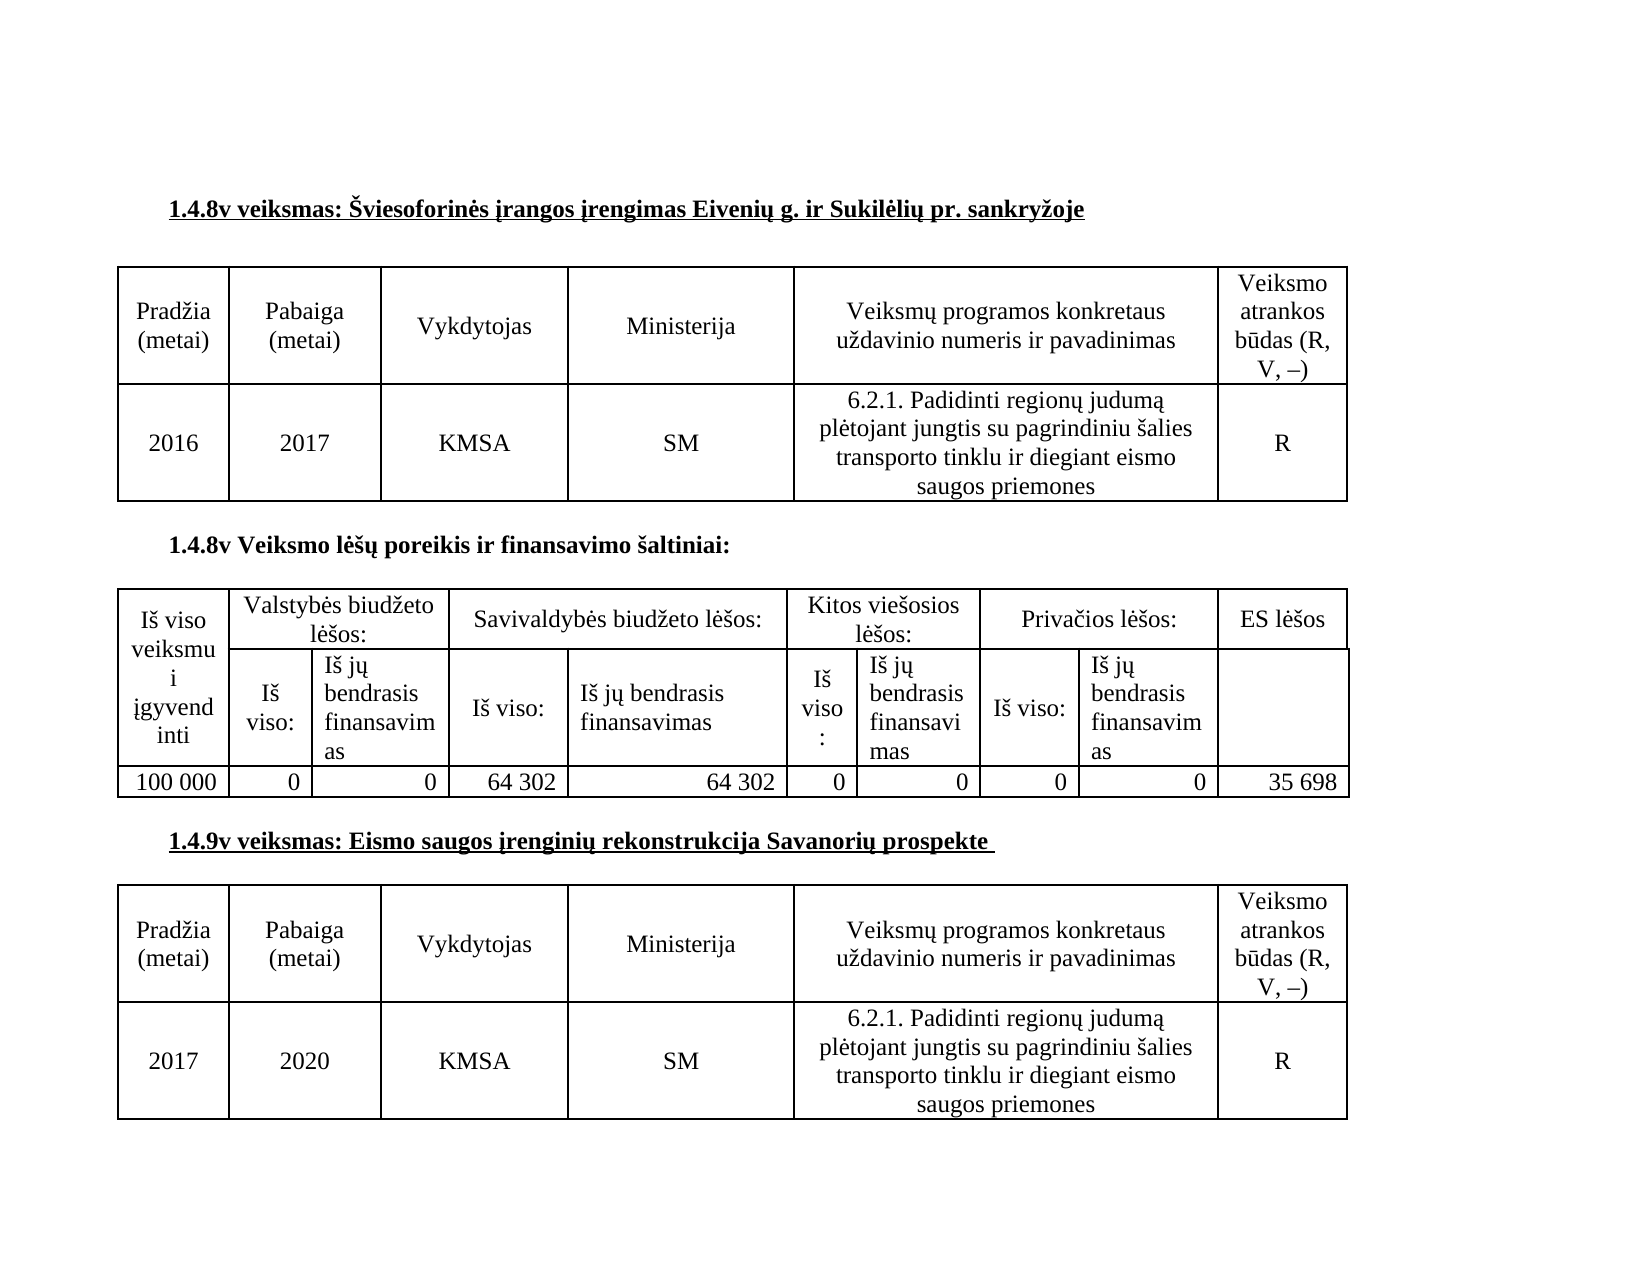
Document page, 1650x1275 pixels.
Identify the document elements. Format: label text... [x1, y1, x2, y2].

table_cell [1079, 237, 1101, 266]
table_cell Vykdytojas [382, 886, 567, 1001]
table_cell Ministerija [569, 268, 793, 383]
table_cell Veiksmų programos konkretaus uždavinio numeris ir pavadinimas [795, 268, 1217, 383]
table_cell 1.4.9v veiksmas: Eismo saugos įrenginių rekonstrukcija Savanorių prospekte [156, 826, 1347, 855]
table_cell [449, 502, 568, 531]
table_cell [980, 559, 1079, 588]
table_cell [1370, 266, 1473, 383]
table_cell [1370, 884, 1473, 1001]
table_cell [1370, 765, 1473, 796]
table_cell [787, 798, 857, 826]
table_cell [1101, 855, 1218, 884]
table_cell [1349, 1001, 1370, 1118]
table_cell Iš viso: [230, 650, 311, 765]
table_cell SM [569, 385, 793, 500]
table_cell [118, 798, 156, 826]
table_cell [896, 237, 980, 266]
table_cell Savivaldybės biudžeto lėšos: [450, 590, 786, 648]
table_cell [1079, 855, 1101, 884]
table_cell [1370, 826, 1473, 855]
table_cell KMSA [382, 1003, 567, 1118]
table_cell [156, 855, 228, 884]
table_cell 2020 [230, 1003, 380, 1118]
table_cell KMSA [382, 385, 567, 500]
table_cell [1218, 531, 1347, 559]
table_cell [1218, 559, 1370, 588]
table_cell [599, 798, 787, 826]
table_cell Ministerija [569, 886, 793, 1001]
table_cell [1350, 648, 1370, 765]
table_cell Pabaiga (metai) [230, 268, 380, 383]
table_cell SM [569, 1003, 793, 1118]
table_cell [896, 798, 980, 826]
table_cell [980, 855, 1079, 884]
table_cell [1370, 383, 1473, 500]
table_cell [896, 559, 980, 588]
table_cell [1079, 798, 1101, 826]
table_cell [449, 855, 568, 884]
table_cell Valstybės biudžeto lėšos: [230, 590, 448, 648]
table_cell [1350, 765, 1370, 796]
table_cell [381, 798, 448, 826]
table_cell [1349, 884, 1370, 1001]
table_cell [229, 798, 312, 826]
table_cell [381, 855, 448, 884]
table_cell [449, 559, 568, 588]
table_cell [1370, 237, 1473, 266]
table_cell [449, 237, 568, 266]
table_cell [568, 502, 599, 531]
table_cell [312, 502, 381, 531]
table_cell 0 [858, 767, 979, 796]
table_cell [787, 855, 857, 884]
table_cell Iš viso: [788, 650, 856, 765]
table_cell [1370, 648, 1473, 765]
table_cell [787, 502, 857, 531]
table_cell 0 [788, 767, 856, 796]
table_cell 6.2.1. Padidinti regionų judumą plėtojant jungtis su pagrindiniu šalies transporto tinklu ir diegiant eismo saugos priemones [795, 1003, 1217, 1118]
table_cell [118, 531, 156, 559]
table_cell [599, 237, 787, 266]
table_cell 6.2.1. Padidinti regionų judumą plėtojant jungtis su pagrindiniu šalies transporto tinklu ir diegiant eismo saugos priemones [795, 385, 1217, 500]
table_cell [980, 237, 1079, 266]
table_cell [1349, 177, 1370, 237]
table_cell [118, 559, 156, 588]
table_cell Veiksmų programos konkretaus uždavinio numeris ir pavadinimas [795, 886, 1217, 1001]
table_cell [1349, 826, 1370, 855]
table_cell Pradžia (metai) [119, 268, 228, 383]
table_cell [1370, 1001, 1473, 1118]
table_cell [1370, 177, 1473, 237]
table_cell [980, 502, 1079, 531]
table_cell R [1219, 1003, 1346, 1118]
table_cell [599, 855, 787, 884]
table_cell [1349, 383, 1370, 500]
table_cell 2016 [119, 385, 228, 500]
table_cell ES lėšos [1219, 590, 1346, 648]
table_cell [1101, 798, 1218, 826]
table_cell [1218, 237, 1370, 266]
table_cell 0 [313, 767, 448, 796]
table_cell [980, 798, 1079, 826]
table_cell [1370, 500, 1473, 531]
table_cell [1101, 559, 1218, 588]
table_cell Veiksmo atrankos būdas (R, V, –) [1219, 268, 1346, 383]
table_cell [857, 798, 896, 826]
table_cell 1.4.8v Veiksmo lėšų poreikis ir finansavimo šaltiniai: [156, 531, 1218, 559]
table_cell [312, 237, 381, 266]
table_cell [1218, 796, 1370, 826]
table_cell Iš viso: [450, 650, 567, 765]
table_cell [599, 559, 787, 588]
table_cell [1370, 796, 1473, 826]
table_cell [787, 559, 857, 588]
table_cell [568, 237, 599, 266]
table_cell [156, 237, 228, 266]
table_cell Veiksmo atrankos būdas (R, V, –) [1219, 886, 1346, 1001]
table_cell [381, 502, 448, 531]
table_cell [1219, 650, 1348, 765]
table_cell [1349, 531, 1370, 559]
table_cell Kitos viešosios lėšos: [788, 590, 979, 648]
table_cell [599, 502, 787, 531]
table_cell [1370, 588, 1473, 648]
table_cell [857, 502, 896, 531]
table_cell [896, 502, 980, 531]
table_cell [1218, 855, 1370, 884]
table_cell [156, 559, 228, 588]
table_cell [312, 855, 381, 884]
table_cell [229, 855, 312, 884]
table_cell [381, 559, 448, 588]
table_cell 64 302 [569, 767, 786, 796]
table_cell 0 [981, 767, 1078, 796]
table_cell [1349, 266, 1370, 383]
table_cell [857, 855, 896, 884]
table_cell [381, 237, 448, 266]
table_cell [857, 559, 896, 588]
table_cell 64 302 [450, 767, 567, 796]
table_cell [1101, 502, 1218, 531]
table_cell [1101, 237, 1218, 266]
table_cell [118, 502, 156, 531]
table_cell Iš viso: [981, 650, 1078, 765]
table_cell Privačios lėšos: [981, 590, 1217, 648]
table_cell [229, 559, 312, 588]
table_cell Vykdytojas [382, 268, 567, 383]
table_cell Iš jų bendrasis finansavimas [858, 650, 979, 765]
table_cell Iš jų bendrasis finansavimas [569, 650, 786, 765]
table_cell [156, 798, 228, 826]
table_cell [229, 502, 312, 531]
table_cell 35 698 [1219, 767, 1348, 796]
table_cell Pabaiga (metai) [230, 886, 380, 1001]
table_cell [896, 855, 980, 884]
table_cell 1.4.8v veiksmas: Šviesoforinės įrangos įrengimas Eivenių g. ir Sukilėlių pr. sankryžoje [156, 177, 1347, 237]
table_cell 0 [1080, 767, 1217, 796]
table_cell [1079, 559, 1101, 588]
table_cell [1218, 500, 1370, 531]
table_cell [229, 237, 312, 266]
table_cell 100 000 [119, 767, 228, 796]
table_cell 0 [230, 767, 311, 796]
table_cell Pradžia (metai) [119, 886, 228, 1001]
table_cell [568, 855, 599, 884]
table_cell [118, 826, 156, 855]
table_cell [787, 237, 857, 266]
table_cell [449, 798, 568, 826]
table_cell [1370, 531, 1473, 559]
table_cell Iš jų bendrasis finansavimas [1080, 650, 1217, 765]
table_cell [568, 798, 599, 826]
table_cell [118, 237, 156, 266]
table_cell [118, 177, 156, 237]
table_cell Iš jų bendrasis finansavimas [313, 650, 448, 765]
table_cell [1370, 855, 1473, 884]
table_cell [156, 502, 228, 531]
table_cell [568, 559, 599, 588]
table_cell [1349, 588, 1370, 648]
table_cell R [1219, 385, 1346, 500]
table_cell 2017 [119, 1003, 228, 1118]
table_cell Iš viso veiksmui įgyvendinti [119, 590, 228, 765]
table_cell 2017 [230, 385, 380, 500]
table_cell [118, 855, 156, 884]
table_cell [312, 798, 381, 826]
table_cell [312, 559, 381, 588]
table_cell [1370, 559, 1473, 588]
table_cell [1079, 502, 1101, 531]
table_cell [857, 237, 896, 266]
